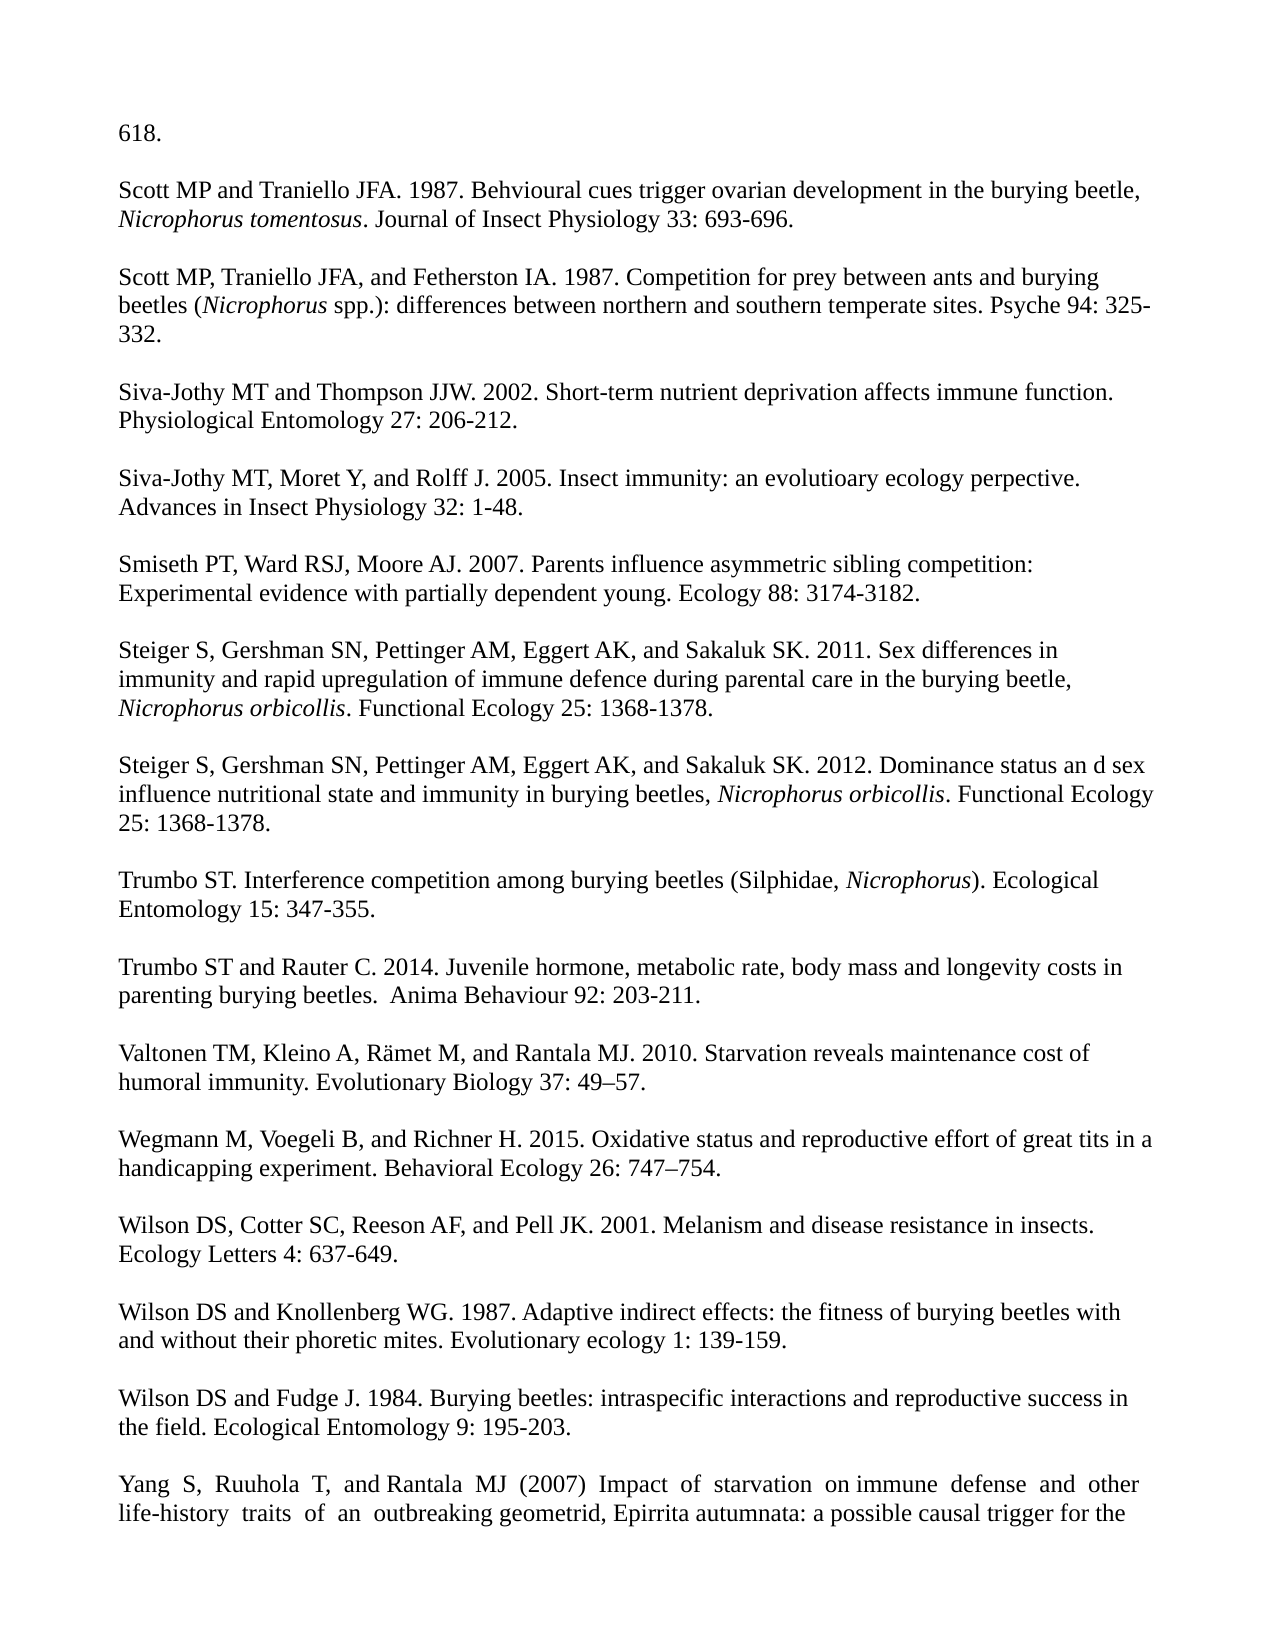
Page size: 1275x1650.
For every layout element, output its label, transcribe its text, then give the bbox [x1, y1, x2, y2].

text Wilson DS and Knollenberg WG. 1987. Adaptive indirect effects: the fitness of burying beetles with and without their phoretic mites. Evolutionary ecology 1: 139-159. [118, 1297, 1157, 1354]
text Siva-Jothy MT and Thompson JJW. 2002. Short-term nutrient deprivation affects immune function. Physiological Entomology 27: 206-212. [118, 377, 1157, 434]
text Smiseth PT, Ward RSJ, Moore AJ. 2007. Parents influence asymmetric sibling competition: Experimental evidence with partially dependent young. Ecology 88: 3174-3182. [118, 549, 1157, 607]
text Trumbo ST. Interference competition among burying beetles (Silphidae, Nicrophorus). Ecological Entomology 15: 347-355. [118, 866, 1157, 923]
text Valtonen TM, Kleino A, Rämet M, and Rantala MJ. 2010. Starvation reveals maintenance cost of humoral immunity. Evolutionary Biology 37: 49–57. [118, 1038, 1157, 1096]
text Siva-Jothy MT, Moret Y, and Rolff J. 2005. Insect immunity: an evolutioary ecology perpective. Advances in Insect Physiology 32: 1-48. [118, 463, 1157, 521]
text Wilson DS and Fudge J. 1984. Burying beetles: intraspecific interactions and reproductive success in the field. Ecological Entomology 9: 195-203. [118, 1383, 1157, 1441]
text Trumbo ST and Rauter C. 2014. Juvenile hormone, metabolic rate, body mass and longevity costs in parenting burying beetles. Anima Behaviour 92: 203-211. [118, 952, 1157, 1009]
text 618. [118, 118, 1157, 147]
text Steiger S, Gershman SN, Pettinger AM, Eggert AK, and Sakaluk SK. 2011. Sex differences in immunity and rapid upregulation of immune defence during parental care in the burying beetle, Nicrophorus orbicollis. Functional Ecology 25: 1368-1378. [118, 636, 1157, 722]
text Scott MP, Traniello JFA, and Fetherston IA. 1987. Competition for prey between ants and burying beetles (Nicrophorus spp.): differences between northern and southern temperate sites. Psyche 94: 325-332. [118, 262, 1157, 348]
text Steiger S, Gershman SN, Pettinger AM, Eggert AK, and Sakaluk SK. 2012. Dominance status an d sex influence nutritional state and immunity in burying beetles, Nicrophorus orbicollis. Functional Ecology 25: 1368-1378. [118, 751, 1157, 837]
text Scott MP and Traniello JFA. 1987. Behvioural cues trigger ovarian development in the burying beetle, Nicrophorus tomentosus. Journal of Insect Physiology 33: 693-696. [118, 176, 1157, 233]
text Wilson DS, Cotter SC, Reeson AF, and Pell JK. 2001. Melanism and disease resistance in insects. Ecology Letters 4: 637-649. [118, 1211, 1157, 1268]
text Wegmann M, Voegeli B, and Richner H. 2015. Oxidative status and reproductive effort of great tits in a handicapping experiment. Behavioral Ecology 26: 747–754. [118, 1124, 1157, 1182]
text Yang S, Ruuhola T, and Rantala MJ (2007) Impact of starvation on immune defense and other life-history traits of an outbreaking geometrid, Epirrita autumnata: a possible causal trigger for the [118, 1469, 1157, 1527]
